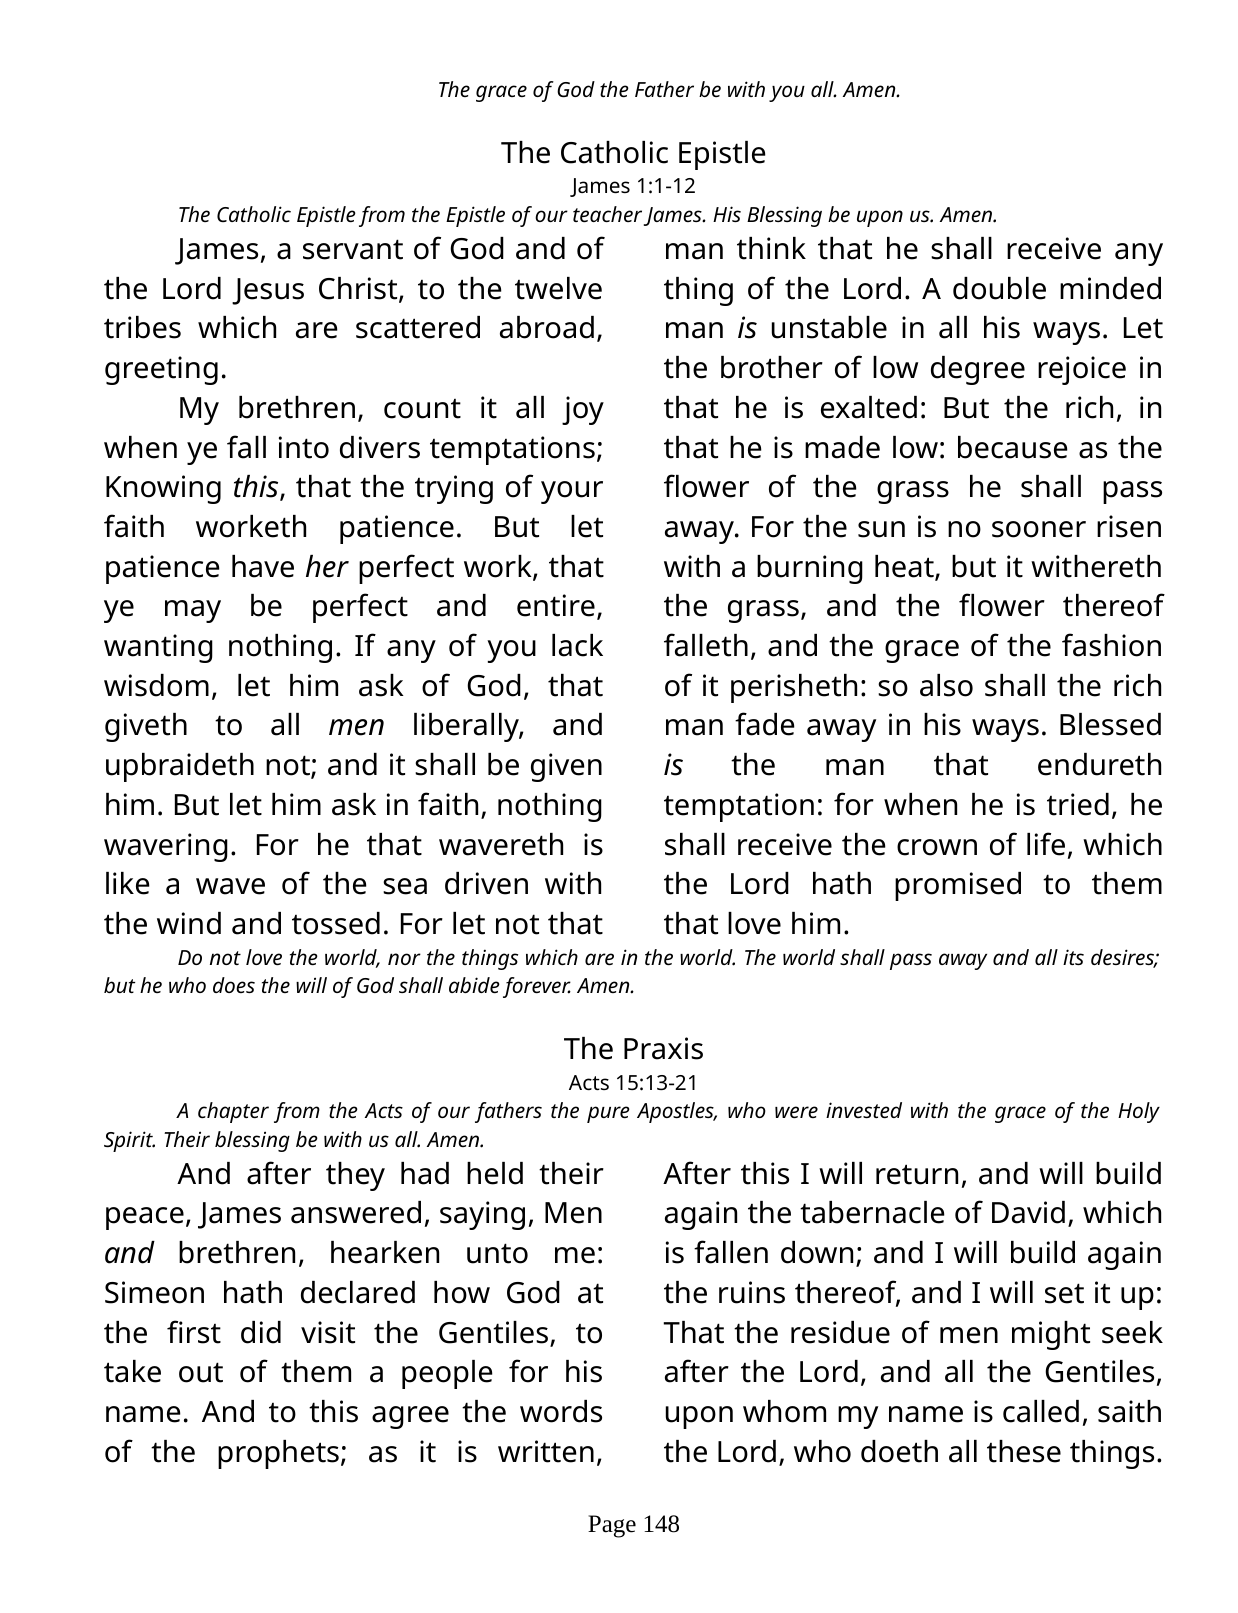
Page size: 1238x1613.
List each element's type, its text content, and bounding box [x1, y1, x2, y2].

text man think that he shall receive any thing of the Lord. A double minded man is unstable in all his ways. Let the brother of low degree rejoice in that he is exalted: But the rich, in that he is made low: because as the flower of the grass he shall pass away. For the sun is no sooner risen with a burning heat, but it withereth the grass, and the flower thereof falleth, and the grace of the fashion of it perisheth: so also shall the rich man fade away in his ways. Blessed is the man that endureth temptation: for when he is tried, he shall receive the crown of life, which the Lord hath promised to them that love him. [663, 228, 1164, 943]
text The grace of God the Father be with you all. Amen. [103, 75, 1164, 103]
text The Catholic Epistle [103, 132, 1164, 172]
text James 1:1-12 [103, 172, 1164, 200]
text Do not love the world, nor the things which are in the world. The world shall pass away and all its desires; but he who does the will of God shall abide forever. Amen. [103, 943, 1164, 1000]
text A chapter from the Acts of our fathers the pure Apostles, who were invested with the grace of the Holy Spirit. Their blessing be with us all. Amen. [103, 1096, 1164, 1153]
text Acts 15:13-21 [103, 1068, 1164, 1096]
text James, a servant of God and of the Lord Jesus Christ, to the twelve tribes which are scattered abroad, greeting. [103, 228, 604, 387]
text And after they had held their peace, James answered, saying, Men and brethren, hearken unto me: Simeon hath declared how God at the first did visit the Gentiles, to take out of them a people for his name. And to this agree the words of the prophets; as it is written, [103, 1153, 604, 1471]
text The Praxis [103, 1028, 1164, 1068]
text My brethren, count it all joy when ye fall into divers temptations; Knowing this, that the trying of your faith worketh patience. But let patience have her perfect work, that ye may be perfect and entire, wanting nothing. If any of you lack wisdom, let him ask of God, that giveth to all men liberally, and upbraideth not; and it shall be given him. But let him ask in faith, nothing wavering. For he that wavereth is like a wave of the sea driven with the wind and tossed. For let not that [103, 387, 604, 943]
text After this I will return, and will build again the tabernacle of David, which is fallen down; and I will build again the ruins thereof, and I will set it up: That the residue of men might seek after the Lord, and all the Gentiles, upon whom my name is called, saith the Lord, who doeth all these things. [663, 1153, 1164, 1471]
text The Catholic Epistle from the Epistle of our teacher James. His Blessing be upon us. Amen. [103, 200, 1164, 228]
